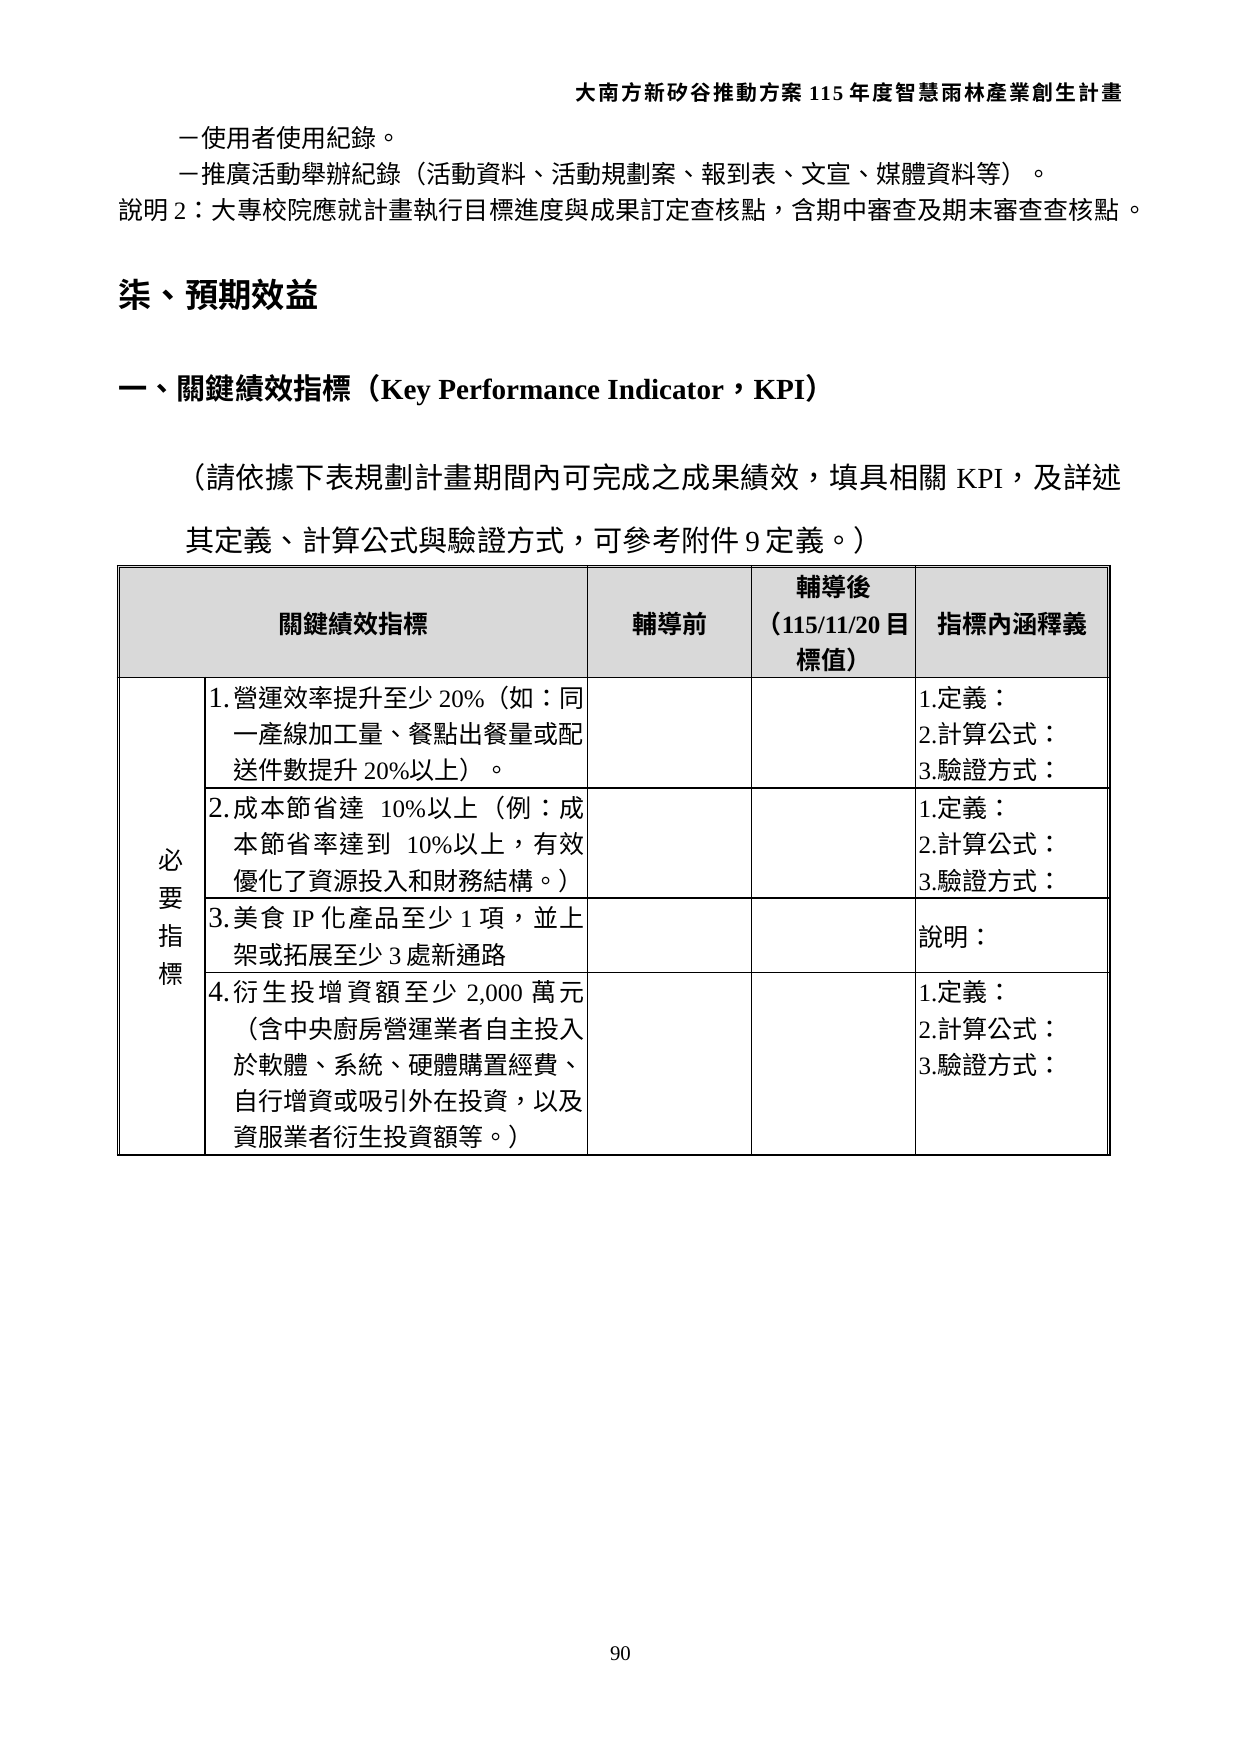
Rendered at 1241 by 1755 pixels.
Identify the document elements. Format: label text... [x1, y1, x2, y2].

table_cell 衍生投增資額至少2,000萬元（含中央廚房營運業者自主投入於軟體、系統、硬體購置經費、自行增資或吸引外在投資，以及資服業者衍生投資額等。） [206, 973, 587, 1154]
subtitle 柒、預期效益 [118, 266, 1122, 318]
table_header 關鍵績效指標 [120, 568, 587, 677]
table_cell 說明： [916, 899, 1107, 971]
table_cell [588, 973, 751, 1154]
table_cell [752, 973, 915, 1154]
subtitle 一、關鍵績效指標（Key Performance Indicator，KPI） [118, 345, 1122, 407]
table_cell [752, 678, 915, 787]
text 說明2：大專校院應就計畫執行目標進度與成果訂定查核點，含期中審查及期末審查查核點。 [118, 191, 1122, 260]
text （請依據下表規劃計畫期間內可完成之成果績效，填具相關KPI，及詳述其定義、計算公式與驗證方式，可參考附件9定義。） [176, 434, 1122, 559]
table_cell [588, 899, 751, 971]
table_cell 美食IP化產品至少1項，並上架或拓展至少3處新通路 [206, 899, 587, 971]
table_cell [588, 789, 751, 897]
table_cell 1.定義： 2.計算公式： 3.驗證方式： [916, 678, 1107, 787]
text －使用者使用紀錄。 [176, 118, 1122, 154]
table_cell [752, 789, 915, 897]
table_cell 成本節省達 10%以上（例：成本節省率達到 10%以上，有效優化了資源投入和財務結構。） [206, 789, 587, 897]
table_header 輔導前 [588, 568, 751, 677]
table_cell 1.定義： 2.計算公式： 3.驗證方式： [916, 789, 1107, 897]
table_cell 營運效率提升至少20%（如：同一產線加工量、餐點出餐量或配送件數提升20%以上）。 [206, 678, 587, 787]
text －推廣活動舉辦紀錄（活動資料、活動規劃案、報到表、文宣、媒體資料等）。 [176, 154, 1122, 191]
table_header 指標內涵釋義 [916, 568, 1107, 677]
table_cell 1.定義： 2.計算公式： 3.驗證方式： [916, 973, 1107, 1154]
table_cell 必 要 指 標 [120, 678, 204, 1154]
table_cell [588, 678, 751, 787]
table_cell [752, 899, 915, 971]
table_header 輔導後 （115/11/20目標值） [752, 568, 915, 677]
